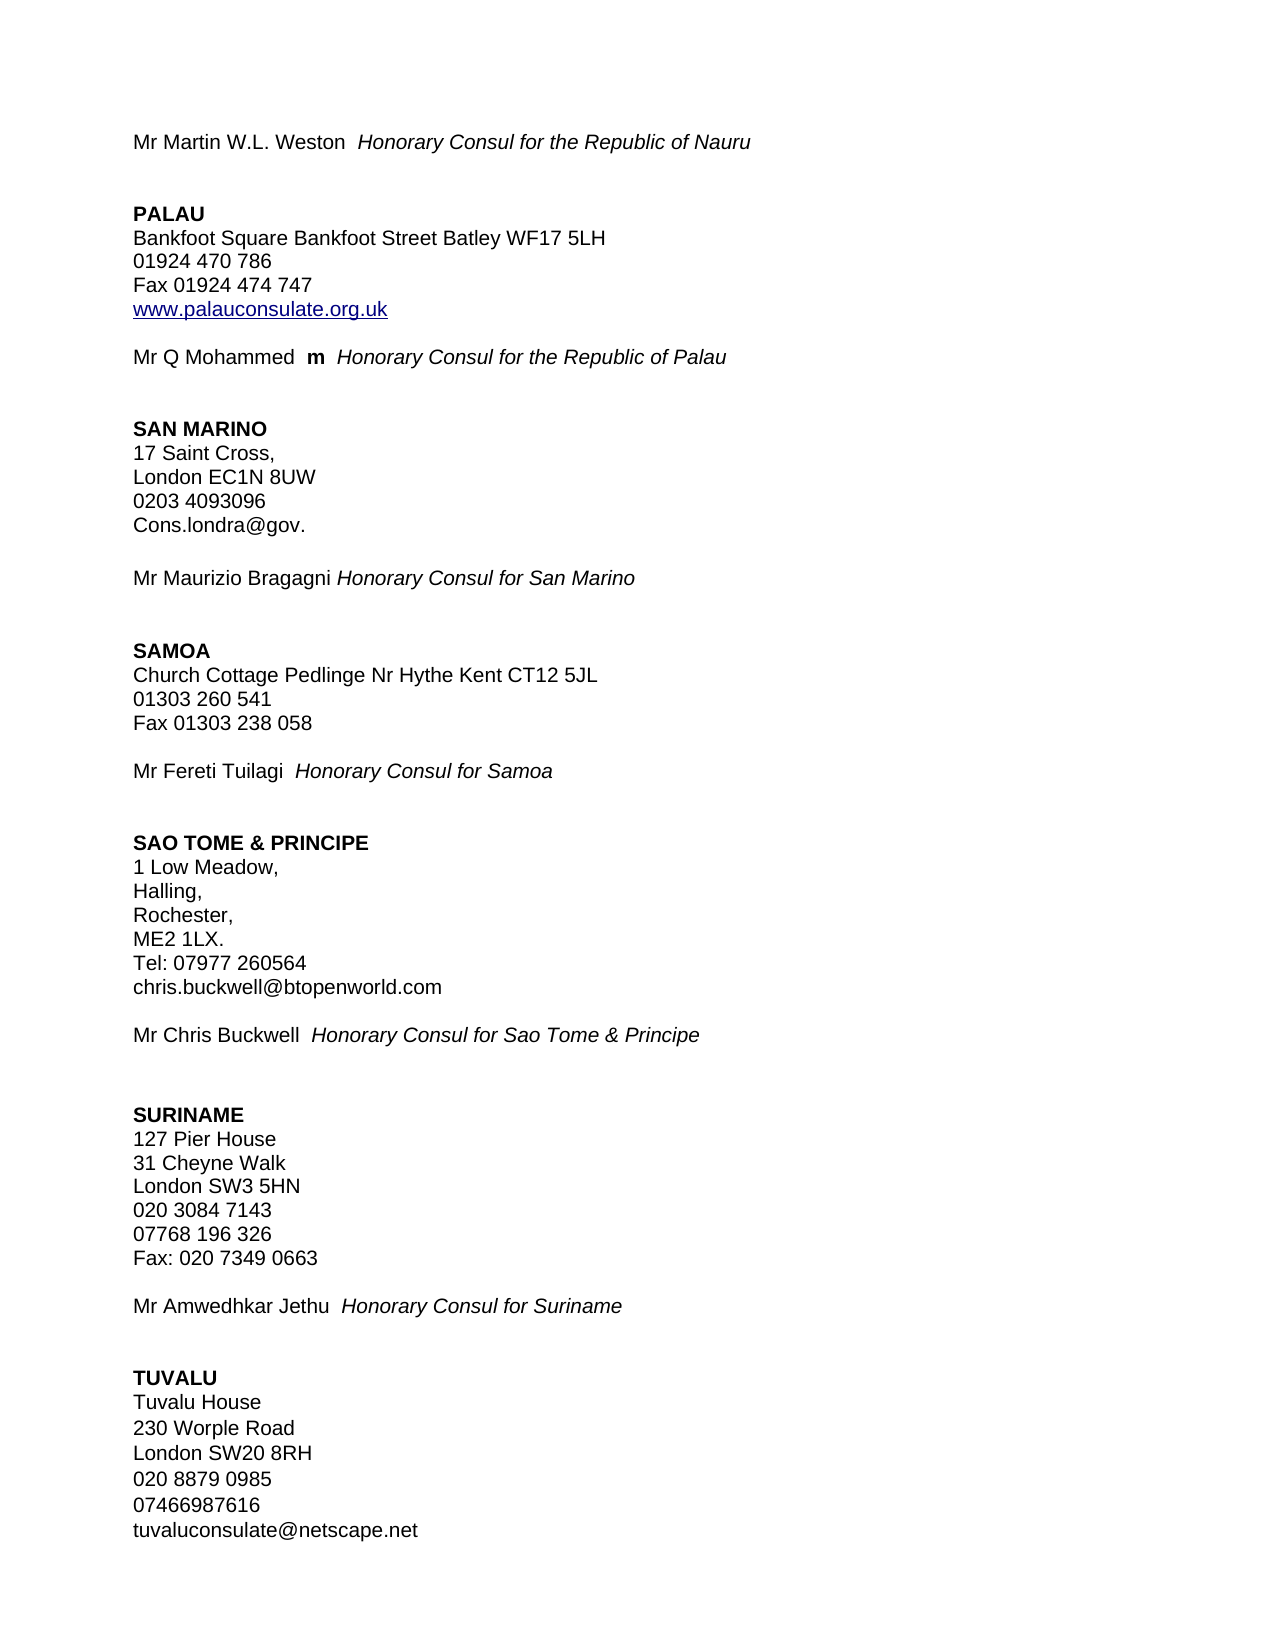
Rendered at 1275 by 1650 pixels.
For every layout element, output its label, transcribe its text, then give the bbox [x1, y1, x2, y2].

text Rochester, [133, 903, 1181, 927]
text TUVALU [133, 1366, 1181, 1390]
text 127 Pier House [133, 1126, 1181, 1150]
text 020 3084 7143 [133, 1198, 1181, 1222]
text London SW3 5HN [133, 1174, 1181, 1198]
text Mr Fereti Tuilagi Honorary Consul for Samoa [133, 759, 1181, 783]
text 01924 470 786 [133, 249, 1181, 273]
text ME2 1LX. [133, 927, 1181, 951]
text PALAU [133, 201, 1181, 225]
text Tuvalu House [133, 1390, 1181, 1414]
text Cons.londra@gov. [133, 513, 1181, 537]
text 31 Cheyne Walk [133, 1150, 1181, 1174]
text 0203 4093096 [133, 489, 1181, 513]
text Mr Amwedhkar Jethu Honorary Consul for Suriname [133, 1294, 1181, 1318]
text 07466987616 [133, 1492, 1181, 1516]
subtitle SAN MARINO [133, 417, 1181, 441]
text Mr Chris Buckwell Honorary Consul for Sao Tome & Principe [133, 1022, 1181, 1046]
text Fax 01303 238 058 [133, 711, 1181, 735]
text Fax: 020 7349 0663 [133, 1246, 1181, 1270]
text 01303 260 541 [133, 687, 1181, 711]
text chris.buckwell@btopenworld.com [133, 974, 1181, 998]
text 17 Saint Cross, [133, 441, 1181, 465]
subtitle SAO TOME & PRINCIPE [133, 831, 1181, 855]
text Mr Martin W.L. Weston Honorary Consul for the Republic of Nauru [133, 129, 1181, 153]
text tuvaluconsulate@netscape.net [133, 1518, 1181, 1542]
text London SW20 8RH [133, 1441, 1181, 1465]
text Mr Q Mohammed m Honorary Consul for the Republic of Palau [133, 345, 1181, 369]
text 07768 196 326 [133, 1222, 1181, 1246]
text 1 Low Meadow, [133, 855, 1181, 879]
subtitle SURINAME [133, 1102, 1181, 1126]
text Tel: 07977 260564 [133, 951, 1181, 974]
text Fax 01924 474 747 [133, 273, 1181, 297]
text 230 Worple Road [133, 1416, 1181, 1439]
subtitle SAMOA [133, 639, 1181, 663]
text 020 8879 0985 [133, 1467, 1181, 1491]
text Church Cottage Pedlinge Nr Hythe Kent CT12 5JL [133, 663, 1181, 687]
text Halling, [133, 879, 1181, 903]
text www.palauconsulate.org.uk [133, 297, 1181, 321]
text London EC1N 8UW [133, 465, 1181, 489]
text Mr Maurizio Bragagni Honorary Consul for San Marino [133, 561, 1181, 591]
text Bankfoot Square Bankfoot Street Batley WF17 5LH [133, 225, 1181, 249]
